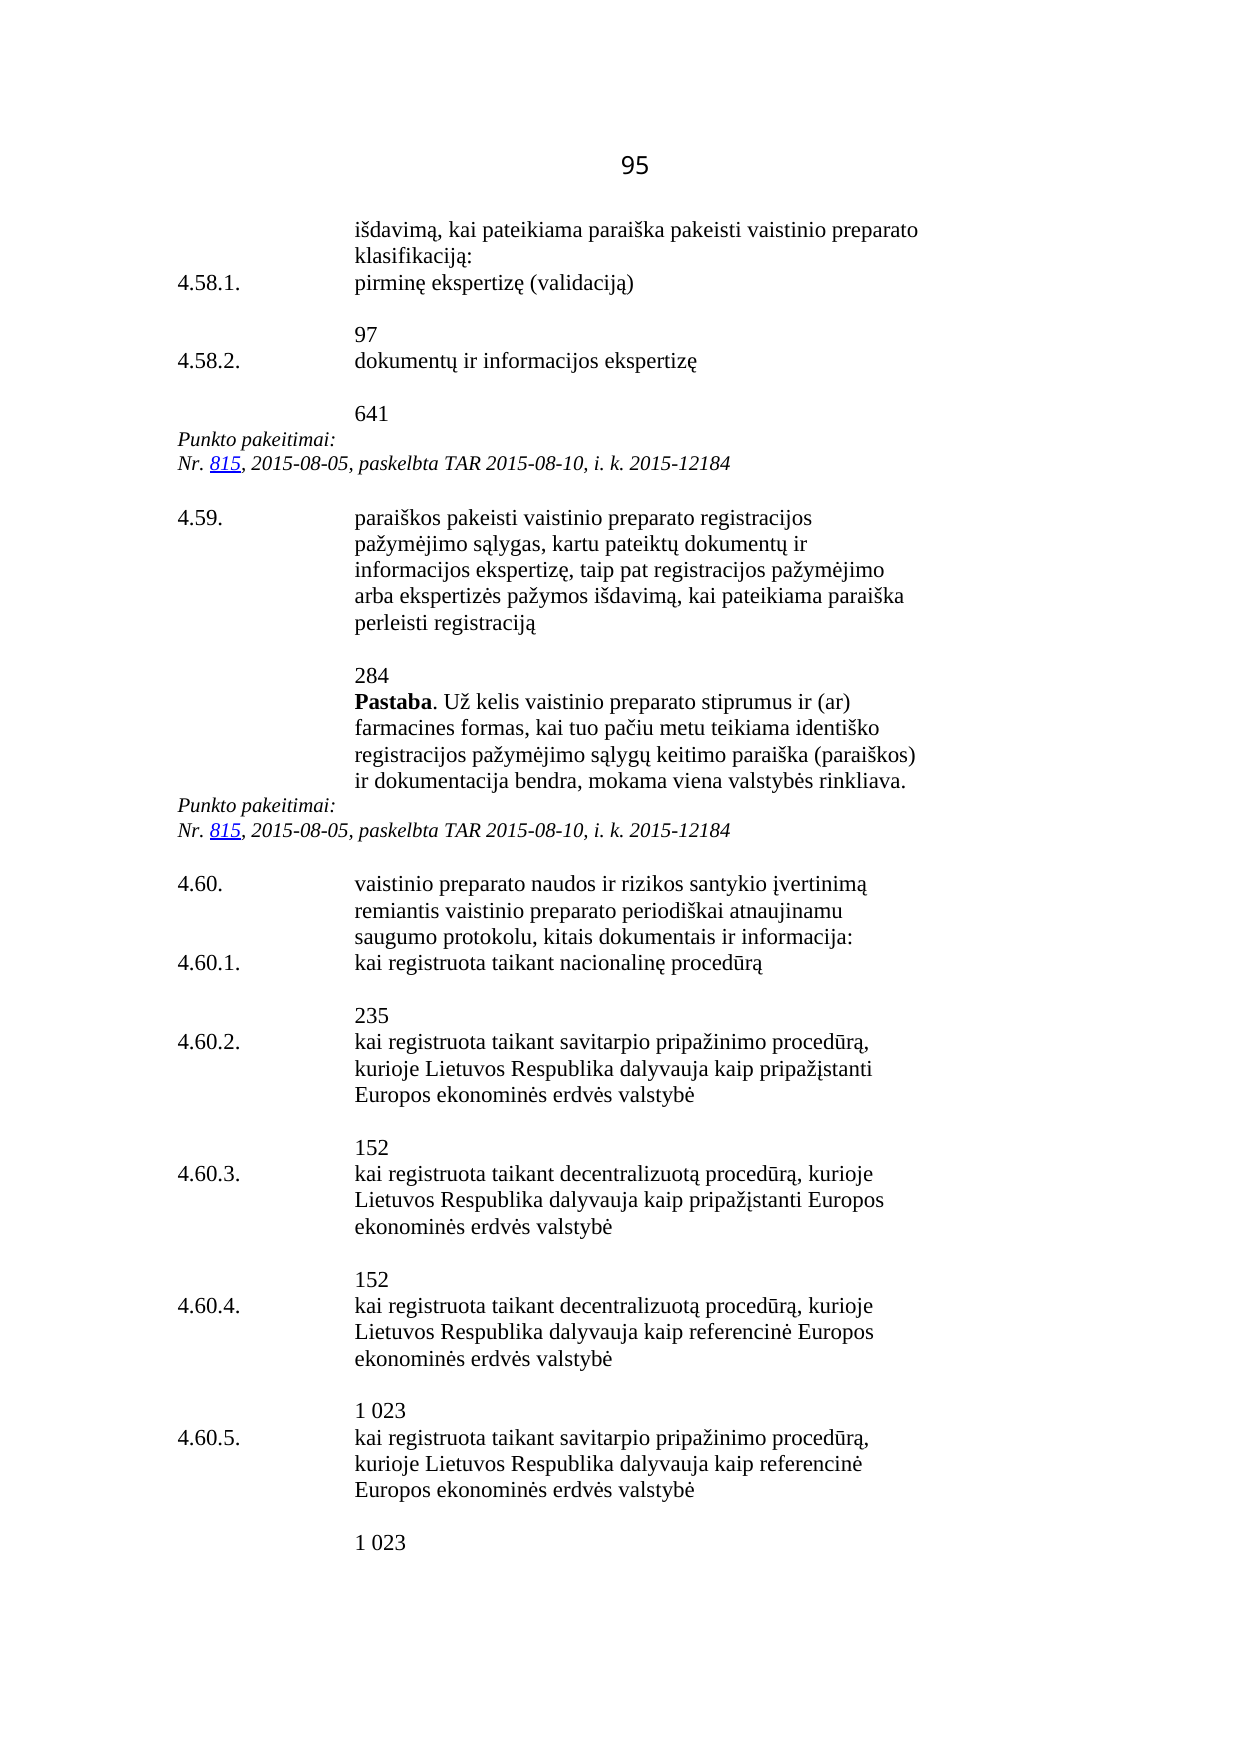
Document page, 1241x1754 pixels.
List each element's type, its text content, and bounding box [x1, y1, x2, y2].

text registracijos pažymėjimo sąlygų keitimo paraiška (paraiškos) [354, 741, 945, 767]
text Punkto pakeitimai: [177, 793, 1093, 817]
text 4.58.2. dokumentų ir informacijos ekspertizę 641 [177, 348, 945, 427]
text ir dokumentacija bendra, mokama viena valstybės rinkliava. [354, 767, 945, 793]
text išdavimą, kai pateikiama paraiška pakeisti vaistinio preparato [354, 216, 945, 242]
text 4.58.1. pirminę ekspertizę (validaciją) 97 [177, 268, 945, 348]
text Pastaba. Už kelis vaistinio preparato stiprumus ir (ar) [354, 688, 945, 714]
text 4.60.3. kai registruota taikant decentralizuotą procedūrą, kurioje [177, 1160, 945, 1187]
text Lietuvos Respublika dalyvauja kaip pripažįstanti Europos [354, 1187, 945, 1213]
text 4.60.5. kai registruota taikant savitarpio pripažinimo procedūrą, [177, 1424, 945, 1450]
text Nr. 815, 2015-08-05, paskelbta TAR 2015-08-10, i. k. 2015-12184 [177, 451, 1093, 475]
text 4.59. paraiškos pakeisti vaistinio preparato registracijos [177, 503, 945, 530]
text kurioje Lietuvos Respublika dalyvauja kaip pripažįstanti [354, 1055, 945, 1081]
text informacijos ekspertizę, taip pat registracijos pažymėjimo [354, 556, 945, 583]
text 4.60.2. kai registruota taikant savitarpio pripažinimo procedūrą, [177, 1028, 945, 1055]
text Punkto pakeitimai: [177, 427, 1093, 451]
text Europos ekonominės erdvės valstybė 1 023 [354, 1476, 945, 1556]
text kurioje Lietuvos Respublika dalyvauja kaip referencinė [354, 1450, 945, 1476]
text Nr. 815, 2015-08-05, paskelbta TAR 2015-08-10, i. k. 2015-12184 [177, 817, 1093, 842]
text ekonominės erdvės valstybė 1 023 [354, 1345, 945, 1424]
text perleisti registraciją 284 [354, 609, 945, 688]
text arba ekspertizės pažymos išdavimą, kai pateikiama paraiška [354, 583, 945, 609]
text 4.60. vaistinio preparato naudos ir rizikos santykio įvertinimą [177, 870, 945, 897]
text Lietuvos Respublika dalyvauja kaip referencinė Europos [354, 1318, 945, 1345]
text klasifikaciją: [354, 242, 945, 268]
text 4.60.4. kai registruota taikant decentralizuotą procedūrą, kurioje [177, 1292, 945, 1318]
text remiantis vaistinio preparato periodiškai atnaujinamu [354, 897, 945, 923]
text 4.60.1. kai registruota taikant nacionalinę procedūrą 235 [177, 949, 945, 1028]
text saugumo protokolu, kitais dokumentais ir informacija: [354, 923, 945, 949]
text Europos ekonominės erdvės valstybė 152 [354, 1081, 945, 1160]
text pažymėjimo sąlygas, kartu pateiktų dokumentų ir [354, 530, 945, 556]
text ekonominės erdvės valstybė 152 [354, 1213, 945, 1292]
text farmacines formas, kai tuo pačiu metu teikiama identiško [354, 714, 945, 741]
